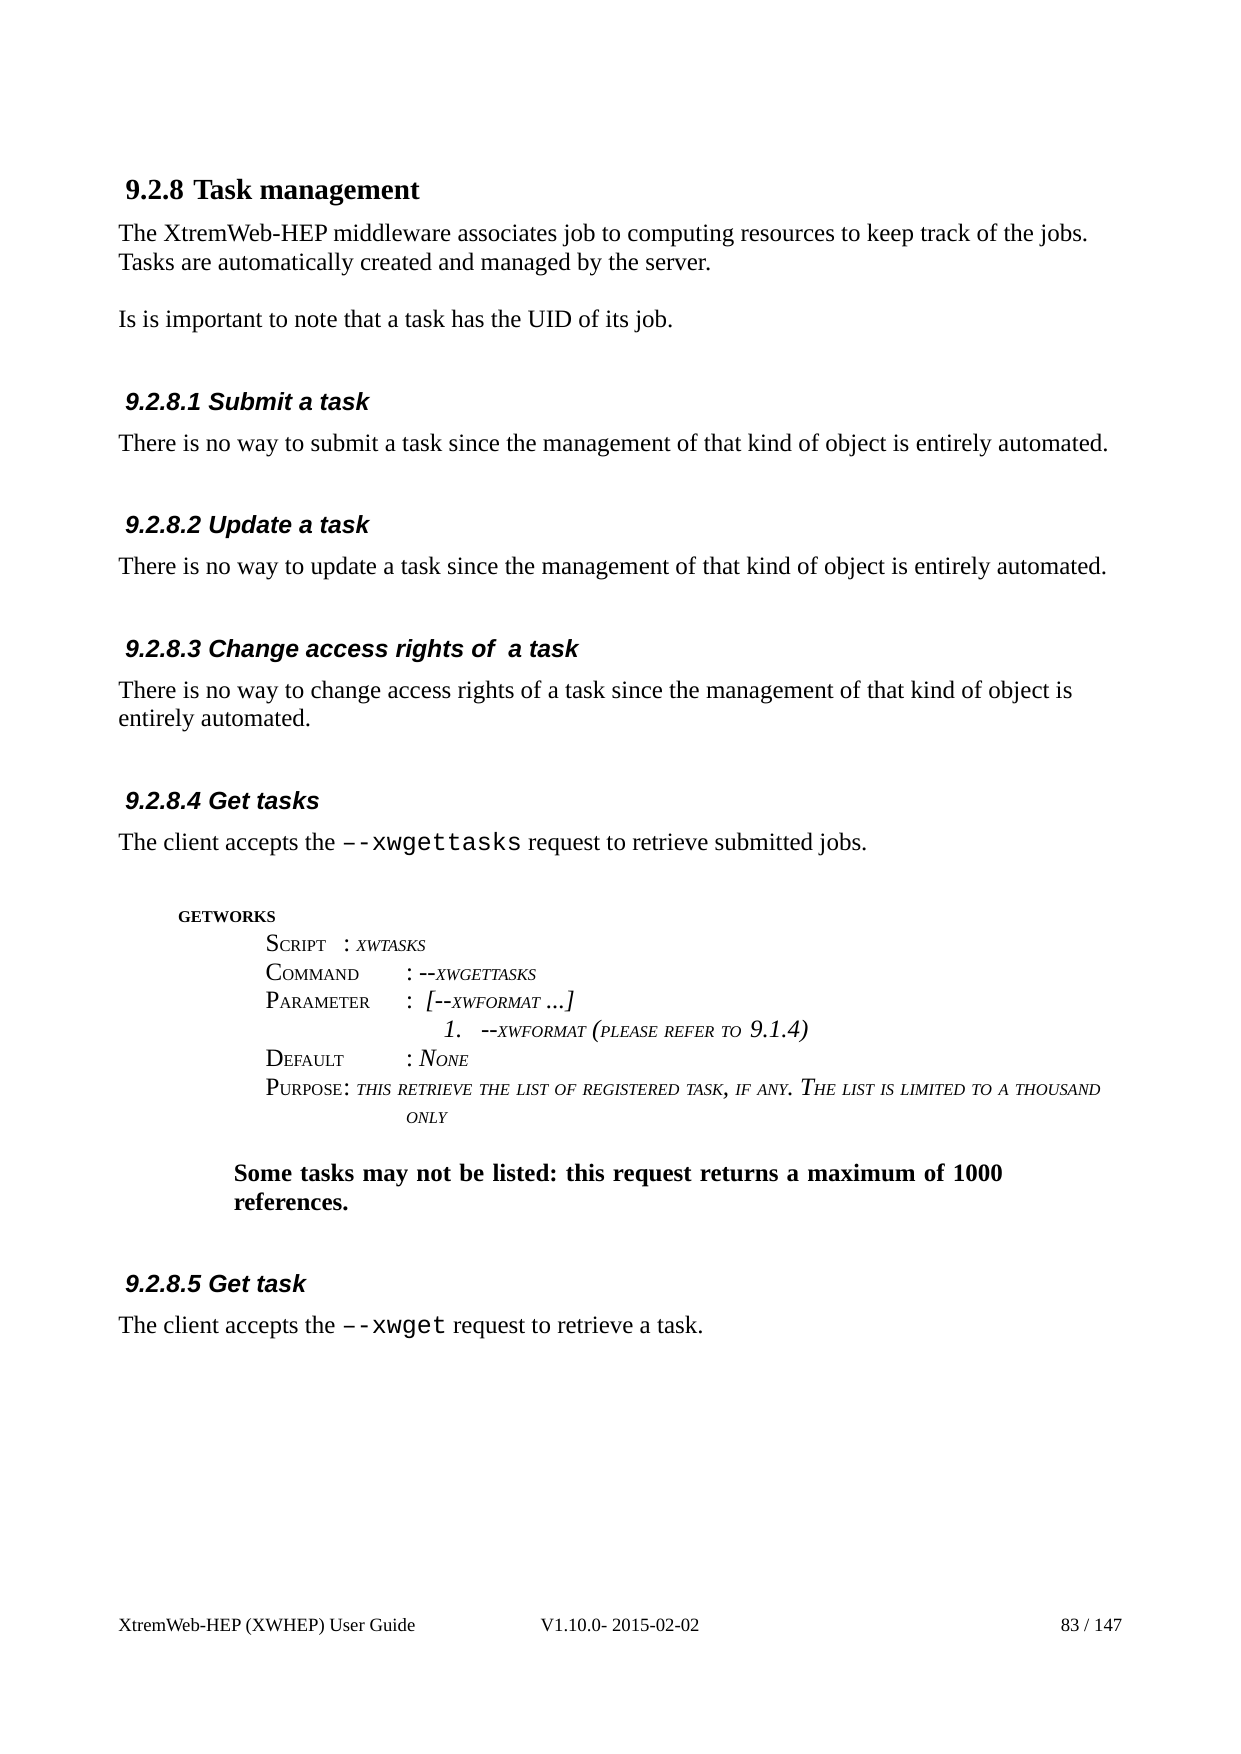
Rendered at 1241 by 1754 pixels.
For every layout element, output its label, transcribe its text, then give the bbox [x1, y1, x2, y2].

text The client accepts the –-xwget request to retrieve a task. [118, 1310, 1122, 1341]
text There is no way to submit a task since the management of that kind of object is entirely automated. [118, 428, 1122, 456]
subtitle Get task [118, 1269, 1122, 1298]
list --xwformat (please refer to 9.1.4) [443, 1014, 1122, 1043]
subtitle Submit a task [118, 387, 1122, 415]
text There is no way to change access rights of a task since the management of that kind of object is entirely automated. [118, 675, 1122, 732]
text getworks [178, 899, 1122, 928]
text Parameter : [--xwformat ...] [265, 985, 1122, 1014]
text There is no way to update a task since the management of that kind of object is entirely automated. [118, 551, 1122, 580]
subtitle Update a task [118, 510, 1122, 539]
text Is is important to note that a task has the UID of its job. [118, 304, 1122, 333]
subtitle Get tasks [118, 786, 1122, 814]
text Some tasks may not be listed: this request returns a maximum of 1000 references. [233, 1158, 1004, 1215]
text Default : None [265, 1043, 1122, 1072]
text The client accepts the –-xwgettasks request to retrieve submitted jobs. [118, 827, 1122, 858]
text Script : xwtasks [265, 928, 1122, 957]
text Purpose : this retrieve the list of registered task, if any. The list is limited to a thousand only [265, 1072, 1122, 1129]
text The XtremWeb-HEP middleware associates job to computing resources to keep track of the jobs. Tasks are automatically created and managed by the server. [118, 218, 1122, 275]
subtitle Change access rights of a task [118, 634, 1122, 662]
text Command : --xwgettasks [265, 957, 1122, 985]
subtitle Task management [118, 172, 1122, 205]
